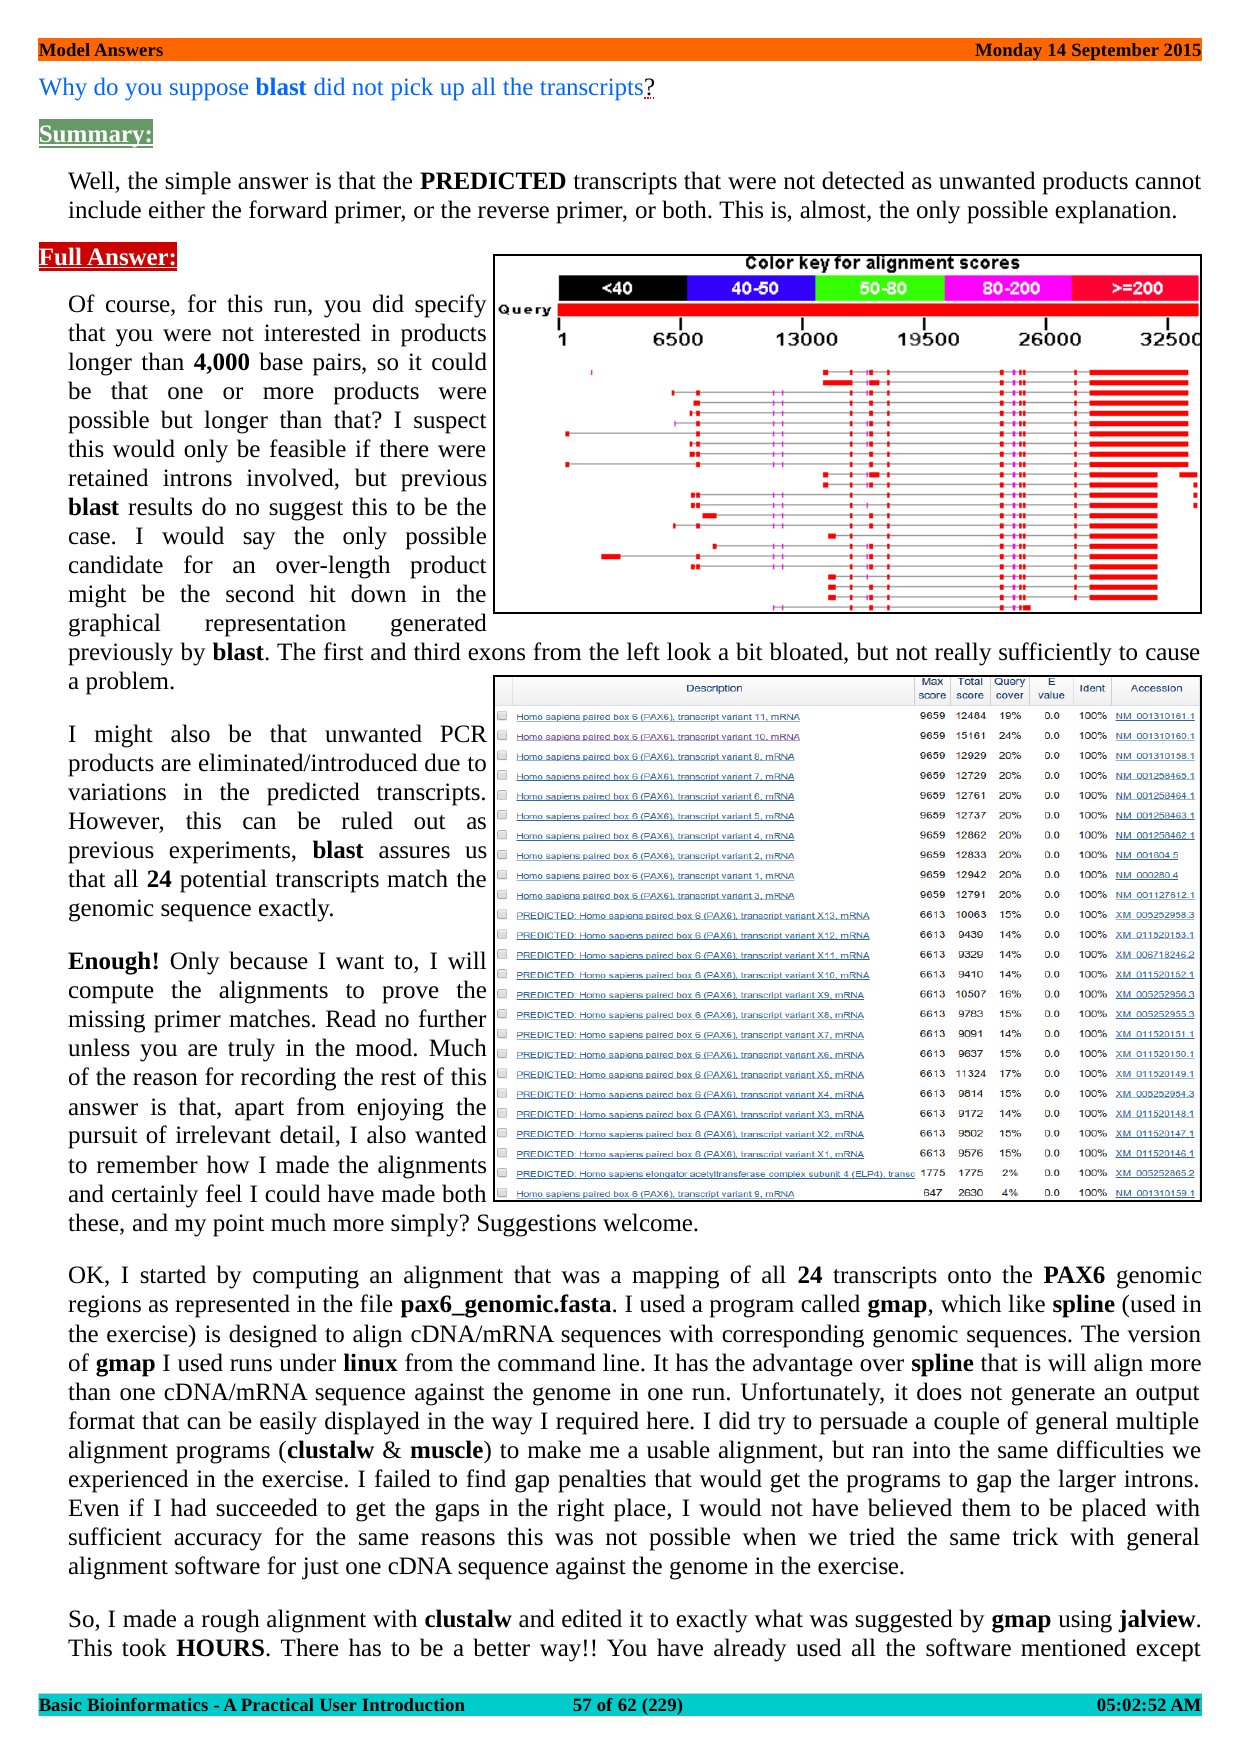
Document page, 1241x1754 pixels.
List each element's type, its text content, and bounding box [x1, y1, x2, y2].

text I might also be that unwanted PCR products are eliminated/introduced due to variations in the predicted transcripts. However, this can be ruled out as previous experiments, blast assures us that all 24 potential transcripts match the genomic sequence exactly. [68, 719, 493, 922]
text Why do you suppose blast did not pick up all the transcripts? [38, 72, 1202, 101]
picture [495, 256, 1200, 612]
text Full Answer: [38, 242, 1202, 271]
text Summary: [38, 119, 1202, 148]
text OK, I started by computing an alignment that was a mapping of all 24 transcripts onto the PAX6 genomic regions as represented in the file pax6_genomic.fasta. I used a program called gmap, which like spline (used in the exercise) is designed to align cDNA/mRNA sequences with corresponding genomic sequences. The version of gmap I used runs under linux from the command line. It has the advantage over spline that is will align more than one cDNA/mRNA sequence against the genome in one run. Unfortunately, it does not generate an output format that can be easily displayed in the way I required here. I did try to persuade a couple of general multiple alignment programs (clustalw & muscle) to make me a usable alignment, but ran into the same difficulties we experienced in the exercise. I failed to find gap penalties that would get the programs to gap the larger introns. Even if I had succeeded to get the gaps in the right place, I would not have believed them to be placed with sufficient accuracy for the same reasons this was not possible when we tried the same trick with general alignment software for just one cDNA sequence against the genome in the exercise. [68, 1260, 1202, 1580]
text Enough! Only because I want to, I will compute the alignments to prove the missing primer matches. Read no further unless you are truly in the mood. Much of the reason for recording the rest of this answer is that, apart from enjoying the pursuit of irrelevant detail, I also wanted to remember how I made the alignments and certainly feel I could have made both these, and my point much more simply? Suggestions welcome. [68, 946, 1202, 1237]
text So, I made a rough alignment with clustalw and edited it to exactly what was suggested by gmap using jalview. This took HOURS. There has to be a better way!! You have already used all the software mentioned except [68, 1604, 1202, 1662]
picture [495, 677, 1200, 1200]
text Of course, for this run, you did specify that you were not interested in products longer than 4,000 base pairs, so it could be that one or more products were possible but longer than that? I suspect this would only be feasible if there were retained introns involved, but previous blast results do no suggest this to be the case. I would say the only possible candidate for an over-length product might be the second hit down in the graphical representation generated previously by blast. The first and third exons from the left look a bit bloated, but not really sufficiently to cause a problem. [68, 288, 1202, 695]
text Well, the simple answer is that the PREDICTED transcripts that were not detected as unwanted products cannot include either the forward primer, or the reverse primer, or both. This is, almost, the only possible explanation. [68, 166, 1202, 224]
